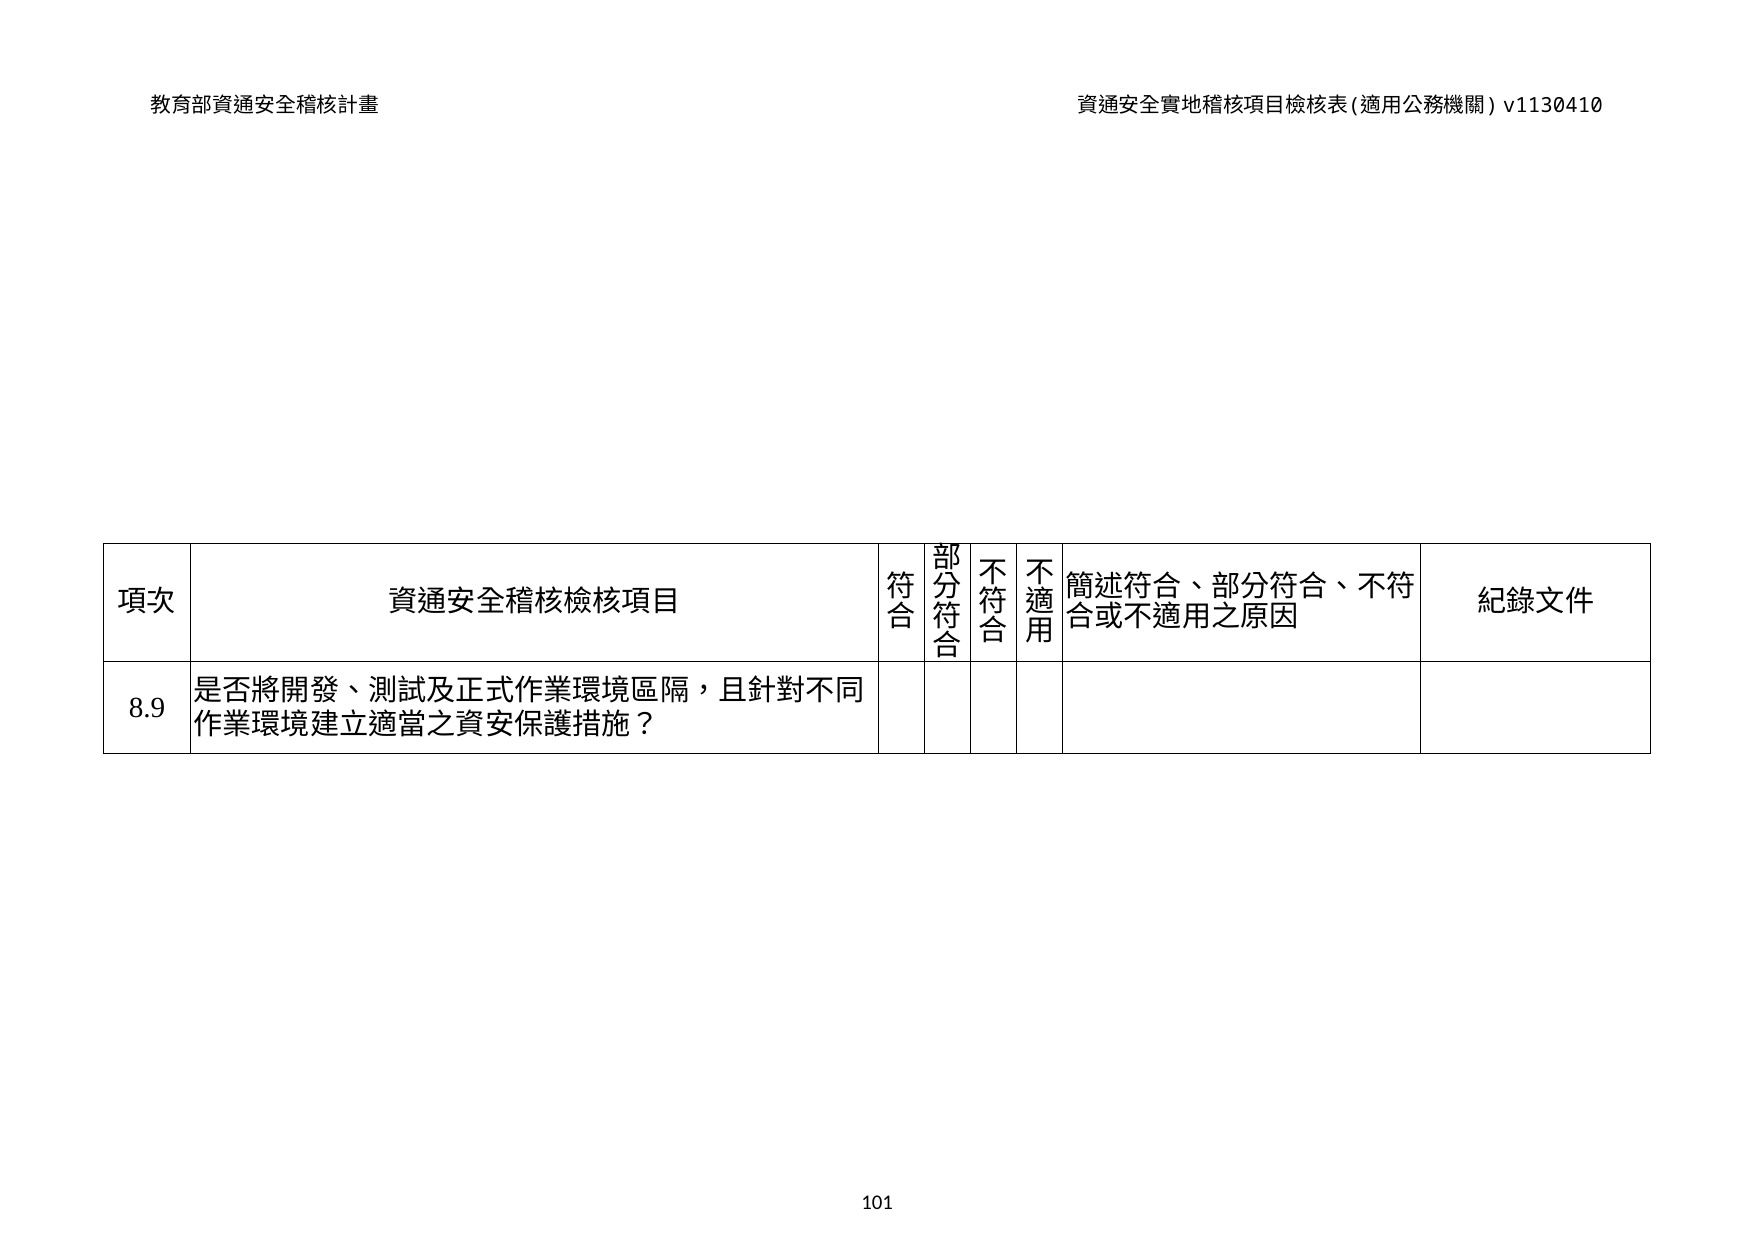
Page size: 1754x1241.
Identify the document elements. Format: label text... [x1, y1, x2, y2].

table_header 項次 [104, 544, 190, 661]
table_header 紀錄文件 [1421, 544, 1650, 661]
table_header 符合 [879, 544, 924, 661]
table_header 不符合 [971, 544, 1016, 661]
table_cell [1017, 662, 1062, 753]
table_cell [925, 662, 970, 753]
table_header 簡述符合、部分符合、不符合或不適用之原因 [1063, 544, 1420, 661]
table_cell [1063, 662, 1420, 753]
table_cell [971, 662, 1016, 753]
table_header 不適用 [1017, 544, 1062, 661]
table_header 部分符合 [925, 544, 970, 661]
table_cell [879, 662, 924, 753]
table_header 資通安全稽核檢核項目 [191, 544, 878, 661]
table_cell 是否將開發、測試及正式作業環境區隔，且針對不同作業環境建立適當之資安保護措施？ [191, 662, 878, 753]
table_cell 8.9 [104, 662, 190, 753]
table_cell [1421, 662, 1650, 753]
